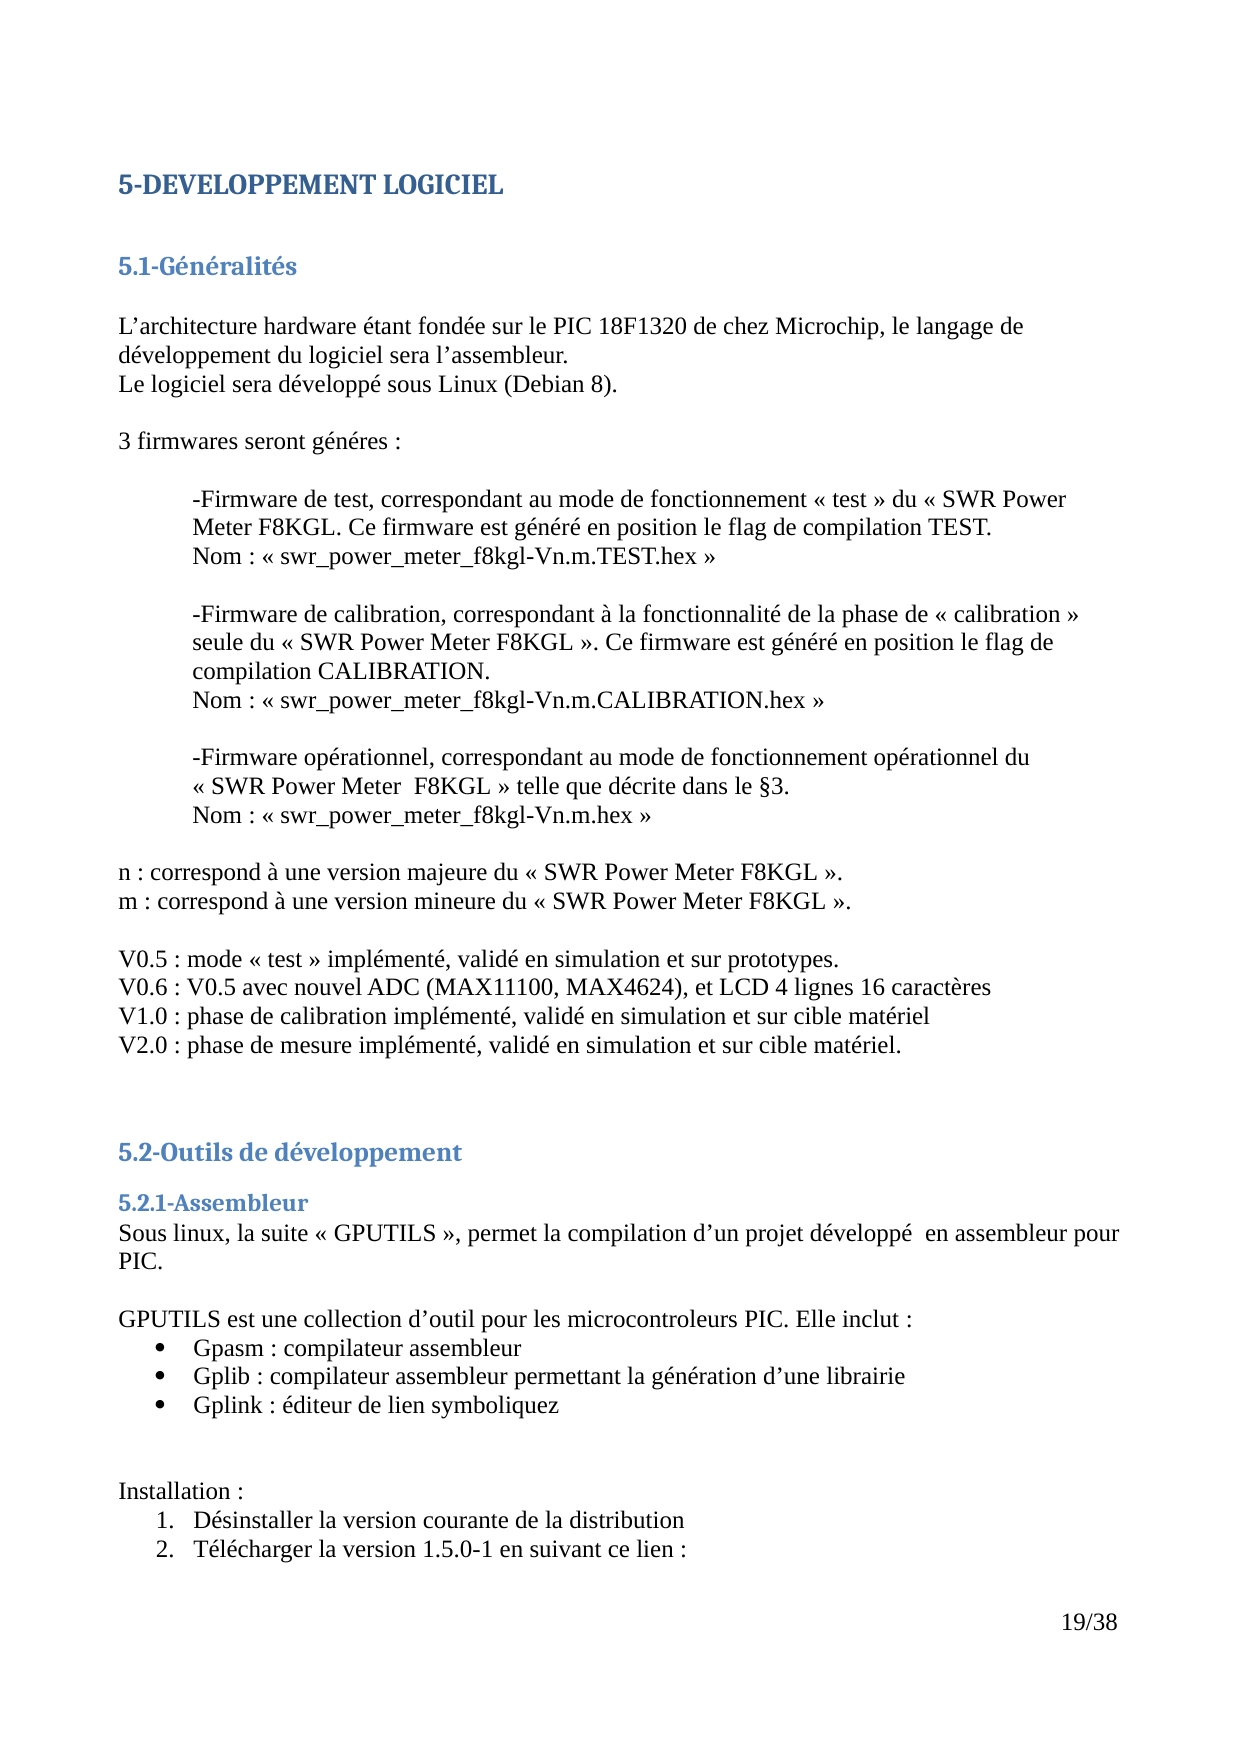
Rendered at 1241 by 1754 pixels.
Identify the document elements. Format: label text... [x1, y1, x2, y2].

subtitle 5-DEVELOPPEMENT LOGICIEL [118, 168, 1122, 202]
list Gplib : compilateur assembleur permettant la génération d’une librairie [156, 1361, 1122, 1390]
text Nom : « swr_power_meter_f8kgl-Vn.m.CALIBRATION.hex » [118, 685, 1122, 714]
text Installation : [118, 1476, 1122, 1505]
subtitle 5.2.1-Assembleur [118, 1189, 1122, 1218]
text m : correspond à une version mineure du « SWR Power Meter F8KGL ». [118, 886, 1122, 915]
text Sous linux, la suite « GPUTILS », permet la compilation d’un projet développé en assembleur pour PIC. [118, 1218, 1122, 1275]
text GPUTILS est une collection d’outil pour les microcontroleurs PIC. Elle inclut : [118, 1304, 1122, 1333]
subtitle 5.2-Outils de développement [118, 1137, 1122, 1168]
text Le logiciel sera développé sous Linux (Debian 8). [118, 369, 1122, 397]
text V2.0 : phase de mesure implémenté, validé en simulation et sur cible matériel. [118, 1030, 1122, 1059]
text -Firmware opérationnel, correspondant au mode de fonctionnement opérationnel du « SWR Power Meter F8KGL » telle que décrite dans le §3. [118, 742, 1122, 800]
text Nom : « swr_power_meter_f8kgl-Vn.m.TEST.hex » [118, 541, 1122, 570]
text V1.0 : phase de calibration implémenté, validé en simulation et sur cible matériel [118, 1001, 1122, 1030]
list Gpasm : compilateur assembleur [156, 1333, 1122, 1361]
text -Firmware de test, correspondant au mode de fonctionnement « test » du « SWR Power Meter F8KGL. Ce firmware est généré en position le flag de compilation TEST. [118, 484, 1122, 541]
list Gplink : éditeur de lien symboliquez [156, 1390, 1122, 1419]
text V0.6 : V0.5 avec nouvel ADC (MAX11100, MAX4624), et LCD 4 lignes 16 caractères [118, 972, 1122, 1001]
text 3 firmwares seront généres : [118, 426, 1122, 455]
text -Firmware de calibration, correspondant à la fonctionnalité de la phase de « calibration » seule du « SWR Power Meter F8KGL ». Ce firmware est généré en position le flag de compilation CALIBRATION. [118, 599, 1122, 685]
text L’architecture hardware étant fondée sur le PIC 18F1320 de chez Microchip, le langage de développement du logiciel sera l’assembleur. [118, 311, 1122, 369]
text V0.5 : mode « test » implémenté, validé en simulation et sur prototypes. [118, 944, 1122, 972]
list Désinstaller la version courante de la distribution [156, 1505, 1122, 1534]
text n : correspond à une version majeure du « SWR Power Meter F8KGL ». [118, 857, 1122, 886]
subtitle 5.1-Généralités [118, 251, 1122, 282]
text Nom : « swr_power_meter_f8kgl-Vn.m.hex » [118, 800, 1122, 829]
list Télécharger la version 1.5.0-1 en suivant ce lien : [156, 1534, 1122, 1563]
